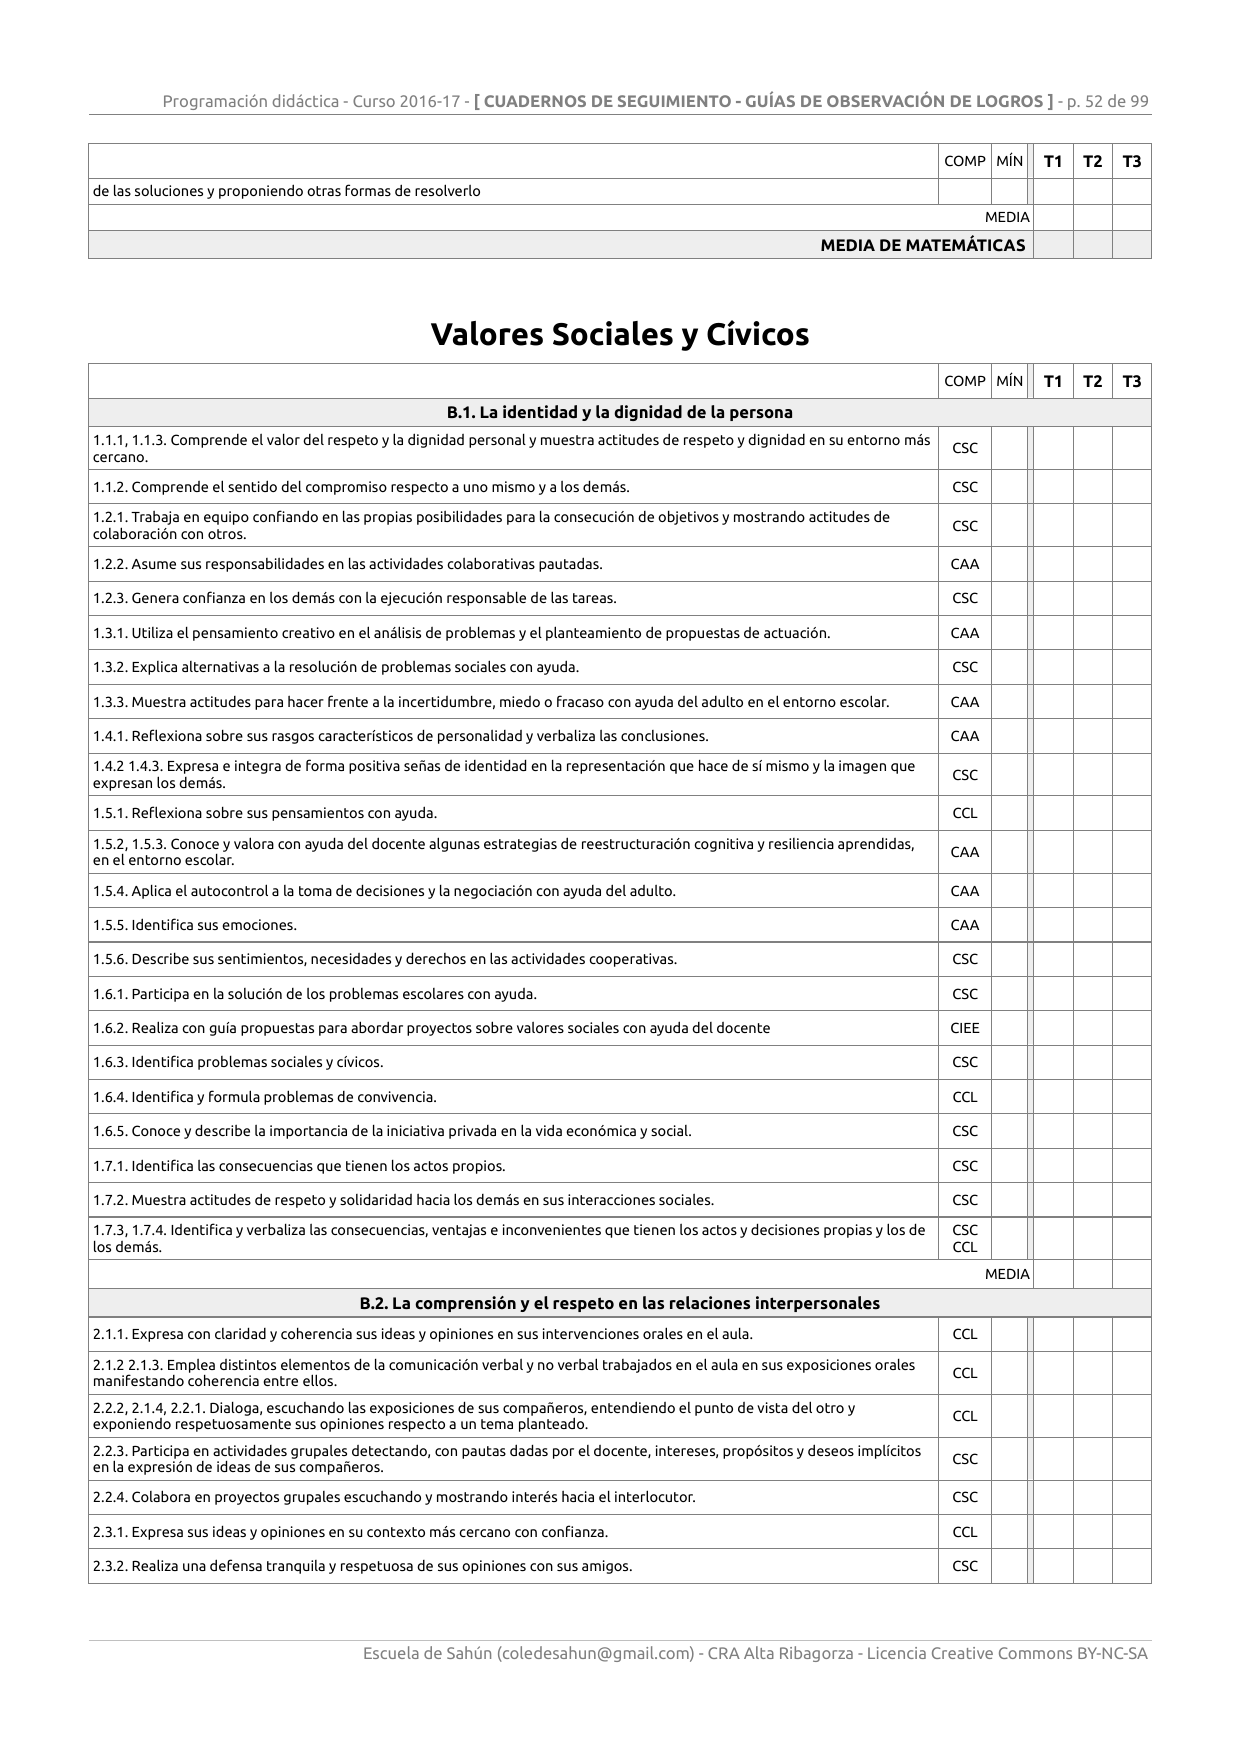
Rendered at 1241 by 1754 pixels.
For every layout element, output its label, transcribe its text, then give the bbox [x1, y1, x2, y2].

table_cell [1034, 1218, 1073, 1259]
table_cell [1028, 1352, 1033, 1394]
table_cell [1074, 831, 1112, 873]
table_cell [1028, 977, 1033, 1010]
table_header T2 [1074, 364, 1112, 397]
table_cell [992, 754, 1027, 795]
table_cell [1113, 719, 1151, 752]
table_cell [992, 1080, 1027, 1113]
table_cell [1034, 582, 1073, 615]
table_cell [1113, 796, 1151, 830]
table_cell [1113, 650, 1151, 684]
table_cell CSC [939, 1149, 991, 1182]
table_cell [1074, 943, 1112, 976]
table_cell [1113, 1260, 1151, 1288]
table_cell [992, 685, 1027, 718]
table_cell 2.3.2. Realiza una defensa tranquila y respetuosa de sus opiniones con sus amigos. [89, 1549, 938, 1583]
table_cell [1034, 650, 1073, 684]
table_cell [1028, 908, 1033, 941]
table_cell [1034, 1395, 1073, 1437]
table_cell [1028, 685, 1033, 718]
table_cell [1113, 582, 1151, 615]
table_cell [1034, 1481, 1073, 1514]
table_cell [1074, 1114, 1112, 1148]
table_cell [1113, 1318, 1151, 1351]
table_cell [992, 874, 1027, 907]
table_cell [1028, 754, 1033, 795]
table_cell B.2. La comprensión y el respeto en las relaciones interpersonales [89, 1289, 1151, 1316]
table_cell de las soluciones y proponiendo otras formas de resolverlo [89, 179, 938, 204]
table_cell CSC [939, 943, 991, 976]
table_cell [1034, 179, 1073, 204]
table_cell [1028, 1395, 1033, 1437]
table_cell CAA [939, 547, 991, 581]
table_cell [1034, 1515, 1073, 1548]
table_cell [992, 1515, 1027, 1548]
table_cell 2.3.1. Expresa sus ideas y opiniones en su contexto más cercano con confianza. [89, 1515, 938, 1548]
table_cell [1113, 1080, 1151, 1113]
table_cell [1074, 1352, 1112, 1394]
table_cell B.1. La identidad y la dignidad de la persona [89, 399, 1151, 426]
table_cell [1113, 1183, 1151, 1216]
table_cell 1.1.1, 1.1.3. Comprende el valor del respeto y la dignidad personal y muestra actitudes de respeto y dignidad en su entorno más cercano. [89, 427, 938, 469]
table_cell [1113, 470, 1151, 503]
table_cell [1028, 874, 1033, 907]
table_cell [1034, 1046, 1073, 1079]
table_cell [992, 1183, 1027, 1216]
table_cell [1113, 1114, 1151, 1148]
table_cell [1034, 1114, 1073, 1148]
table_cell [1028, 1438, 1033, 1479]
table_cell [1028, 1149, 1033, 1182]
table_cell [1028, 943, 1033, 976]
table_cell [992, 719, 1027, 752]
table_cell [1028, 650, 1033, 684]
table_cell CSC [939, 504, 991, 546]
table_cell [1074, 504, 1112, 546]
table_cell [1113, 908, 1151, 941]
table_cell MEDIA [89, 1260, 1033, 1288]
table_cell CSC [939, 650, 991, 684]
table_cell [1113, 1481, 1151, 1514]
table_cell CSC [939, 1046, 991, 1079]
table_cell [1074, 616, 1112, 649]
table_cell [1113, 943, 1151, 976]
table_cell [1028, 1183, 1033, 1216]
table_cell [1034, 719, 1073, 752]
table_cell [1034, 1318, 1073, 1351]
table_cell [992, 427, 1027, 469]
table_cell [992, 1438, 1027, 1479]
table_cell [1034, 616, 1073, 649]
table_cell [1028, 1318, 1033, 1351]
table_header T3 [1113, 144, 1151, 177]
table_cell [1034, 1011, 1073, 1044]
table_cell 1.7.3, 1.7.4. Identifica y verbaliza las consecuencias, ventajas e inconvenientes que tienen los actos y decisiones propias y los de los demás. [89, 1218, 938, 1259]
table_cell [1074, 205, 1112, 230]
table_cell CAA [939, 874, 991, 907]
table_cell [1028, 582, 1033, 615]
table_cell CAA [939, 685, 991, 718]
table_cell CSC [939, 1438, 991, 1479]
table_cell [992, 1481, 1027, 1514]
table_cell [992, 977, 1027, 1010]
table_cell [1034, 1080, 1073, 1113]
table_cell 1.1.2. Comprende el sentido del compromiso respecto a uno mismo y a los demás. [89, 470, 938, 503]
table_cell [992, 504, 1027, 546]
table_header MÍN [992, 144, 1027, 177]
table_cell [1113, 831, 1151, 873]
table_cell [1034, 427, 1073, 469]
table_cell CIEE [939, 1011, 991, 1044]
table_cell [1028, 470, 1033, 503]
table_cell [1113, 231, 1151, 258]
table_cell [1113, 1011, 1151, 1044]
table_cell [1028, 719, 1033, 752]
table_cell [1074, 179, 1112, 204]
table_cell MEDIA [89, 205, 1033, 230]
table_cell 1.6.5. Conoce y describe la importancia de la iniciativa privada en la vida económica y social. [89, 1114, 938, 1148]
table_cell [1034, 1149, 1073, 1182]
table_cell [1034, 547, 1073, 581]
table_header MÍN [992, 364, 1027, 397]
table_cell [1074, 796, 1112, 830]
table_cell [1028, 179, 1033, 204]
table_cell [1034, 685, 1073, 718]
table_cell [992, 831, 1027, 873]
table_cell [1034, 1260, 1073, 1288]
table_cell CAA [939, 616, 991, 649]
table_cell [1028, 427, 1033, 469]
table_cell [1113, 1046, 1151, 1079]
table_cell 1.5.1. Reflexiona sobre sus pensamientos con ayuda. [89, 796, 938, 830]
table_cell 2.1.2 2.1.3. Emplea distintos elementos de la comunicación verbal y no verbal trabajados en el aula en sus exposiciones orales manifestando coherencia entre ellos. [89, 1352, 938, 1394]
table_cell [1074, 1183, 1112, 1216]
table_cell [1113, 1549, 1151, 1583]
table_cell [1113, 179, 1151, 204]
table_cell CSC [939, 427, 991, 469]
table_cell [1113, 754, 1151, 795]
table_header T1 [1034, 144, 1073, 177]
table_cell [1028, 547, 1033, 581]
table_cell MEDIA DE MATEMÁTICAS [89, 231, 1033, 258]
table_cell [992, 179, 1027, 204]
table_cell 2.1.1. Expresa con claridad y coherencia sus ideas y opiniones en sus intervenciones orales en el aula. [89, 1318, 938, 1351]
table_cell CCL [939, 1352, 991, 1394]
table_cell 2.2.2, 2.1.4, 2.2.1. Dialoga, escuchando las exposiciones de sus compañeros, entendiendo el punto de vista del otro y exponiendo respetuosamente sus opiniones respecto a un tema planteado. [89, 1395, 938, 1437]
table_cell [1074, 874, 1112, 907]
table_cell [1034, 908, 1073, 941]
table_cell [1113, 1352, 1151, 1394]
table_cell CSC [939, 754, 991, 795]
table_cell [1028, 1114, 1033, 1148]
table_cell CSC [939, 1549, 991, 1583]
table_cell [1113, 616, 1151, 649]
table_header T1 [1034, 364, 1073, 397]
table_cell [1074, 719, 1112, 752]
table_cell 1.2.1. Trabaja en equipo confiando en las propias posibilidades para la consecución de objetivos y mostrando actitudes de colaboración con otros. [89, 504, 938, 546]
table_cell CSC [939, 582, 991, 615]
table_cell CAA [939, 831, 991, 873]
table_cell [1034, 943, 1073, 976]
table_cell 1.7.2. Muestra actitudes de respeto y solidaridad hacia los demás en sus interacciones sociales. [89, 1183, 938, 1216]
table_cell [1113, 874, 1151, 907]
table_cell 1.6.1. Participa en la solución de los problemas escolares con ayuda. [89, 977, 938, 1010]
table_cell [1074, 1318, 1112, 1351]
table_cell [1034, 874, 1073, 907]
table_cell [1034, 231, 1073, 258]
table_cell [992, 796, 1027, 830]
table_cell 1.2.3. Genera confianza en los demás con la ejecución responsable de las tareas. [89, 582, 938, 615]
table_cell [1074, 547, 1112, 581]
table_cell [1113, 1395, 1151, 1437]
table_cell [1074, 685, 1112, 718]
table_cell 1.4.2 1.4.3. Expresa e integra de forma positiva señas de identidad en la representación que hace de sí mismo y la imagen que expresan los demás. [89, 754, 938, 795]
table_cell [1034, 796, 1073, 830]
table_cell [1034, 1438, 1073, 1479]
table_cell [1113, 427, 1151, 469]
table_cell [1074, 1149, 1112, 1182]
table_cell [992, 1352, 1027, 1394]
table_cell [1113, 504, 1151, 546]
table_cell 1.6.4. Identifica y formula problemas de convivencia. [89, 1080, 938, 1113]
table_cell [1074, 1011, 1112, 1044]
table_cell CSC CCL [939, 1218, 991, 1259]
table_cell [1074, 1549, 1112, 1583]
table_cell [1028, 1046, 1033, 1079]
table_cell 1.4.1. Reflexiona sobre sus rasgos característicos de personalidad y verbaliza las conclusiones. [89, 719, 938, 752]
table_cell 1.6.3. Identifica problemas sociales y cívicos. [89, 1046, 938, 1079]
table_cell [1034, 977, 1073, 1010]
table_cell [1034, 504, 1073, 546]
table_cell [992, 1149, 1027, 1182]
table_cell CSC [939, 977, 991, 1010]
table_cell 1.3.3. Muestra actitudes para hacer frente a la incertidumbre, miedo o fracaso con ayuda del adulto en el entorno escolar. [89, 685, 938, 718]
table_cell [992, 908, 1027, 941]
table_cell 1.7.1. Identifica las consecuencias que tienen los actos propios. [89, 1149, 938, 1182]
table_cell [1074, 582, 1112, 615]
table_header [1028, 364, 1033, 397]
table_cell CSC [939, 1481, 991, 1514]
table_cell [1074, 1395, 1112, 1437]
table_cell [1074, 1515, 1112, 1548]
table_cell [1113, 1515, 1151, 1548]
table_cell CCL [939, 1318, 991, 1351]
table_cell [992, 1395, 1027, 1437]
table_cell [1034, 205, 1073, 230]
table_cell [1028, 1549, 1033, 1583]
table_cell [939, 179, 991, 204]
table_cell [992, 470, 1027, 503]
table_cell [1074, 650, 1112, 684]
table_cell [992, 1046, 1027, 1079]
table_header T3 [1113, 364, 1151, 397]
table_cell 1.5.2, 1.5.3. Conoce y valora con ayuda del docente algunas estrategias de reestructuración cognitiva y resiliencia aprendidas, en el entorno escolar. [89, 831, 938, 873]
table_header [89, 144, 938, 177]
table_header COMP [939, 144, 991, 177]
table_cell [1034, 1549, 1073, 1583]
table_cell 1.5.4. Aplica el autocontrol a la toma de decisiones y la negociación con ayuda del adulto. [89, 874, 938, 907]
table_cell CCL [939, 796, 991, 830]
table_cell [1028, 1011, 1033, 1044]
table_cell [1074, 1218, 1112, 1259]
table_cell CCL [939, 1515, 991, 1548]
table_cell [1028, 796, 1033, 830]
table_header [1028, 144, 1033, 177]
table_cell [992, 1114, 1027, 1148]
table_cell [1113, 1218, 1151, 1259]
table_cell 2.2.4. Colabora en proyectos grupales escuchando y mostrando interés hacia el interlocutor. [89, 1481, 938, 1514]
table_cell [992, 1218, 1027, 1259]
table_cell 1.6.2. Realiza con guía propuestas para abordar proyectos sobre valores sociales con ayuda del docente [89, 1011, 938, 1044]
table_cell [1028, 1481, 1033, 1514]
table_cell [1028, 504, 1033, 546]
table_cell [1074, 1046, 1112, 1079]
table_cell 1.2.2. Asume sus responsabilidades en las actividades colaborativas pautadas. [89, 547, 938, 581]
table_cell [1028, 1218, 1033, 1259]
table_cell 1.3.2. Explica alternativas a la resolución de problemas sociales con ayuda. [89, 650, 938, 684]
table_cell [992, 943, 1027, 976]
table_cell [1113, 1438, 1151, 1479]
table_cell CCL [939, 1395, 991, 1437]
table_cell 2.2.3. Participa en actividades grupales detectando, con pautas dadas por el docente, intereses, propósitos y deseos implícitos en la expresión de ideas de sus compañeros. [89, 1438, 938, 1479]
table_cell [1074, 470, 1112, 503]
table_cell CAA [939, 719, 991, 752]
table_cell [1074, 231, 1112, 258]
table_cell [992, 1011, 1027, 1044]
table_cell [1028, 1515, 1033, 1548]
table_cell [1113, 685, 1151, 718]
table_cell [992, 650, 1027, 684]
table_cell [1113, 205, 1151, 230]
table_cell [1034, 754, 1073, 795]
table_cell [1074, 908, 1112, 941]
table_cell [1034, 831, 1073, 873]
table_cell [1113, 1149, 1151, 1182]
table_cell CSC [939, 1183, 991, 1216]
table_cell 1.3.1. Utiliza el pensamiento creativo en el análisis de problemas y el planteamiento de propuestas de actuación. [89, 616, 938, 649]
table_cell [992, 547, 1027, 581]
table_cell 1.5.5. Identifica sus emociones. [89, 908, 938, 941]
table_cell [992, 616, 1027, 649]
table_cell [1074, 1438, 1112, 1479]
table_cell [992, 1318, 1027, 1351]
table_cell [1074, 1080, 1112, 1113]
table_cell CSC [939, 470, 991, 503]
table_header T2 [1074, 144, 1112, 177]
table_header COMP [939, 364, 991, 397]
table_cell [992, 582, 1027, 615]
table_cell [1113, 547, 1151, 581]
table_cell 1.5.6. Describe sus sentimientos, necesidades y derechos en las actividades cooperativas. [89, 943, 938, 976]
table_cell [1074, 427, 1112, 469]
table_cell [1034, 470, 1073, 503]
table_cell [1074, 754, 1112, 795]
table_cell [1074, 977, 1112, 1010]
table_cell CSC [939, 1114, 991, 1148]
table_cell [1034, 1352, 1073, 1394]
table_cell [1028, 1080, 1033, 1113]
table_cell [1034, 1183, 1073, 1216]
table_cell CAA [939, 908, 991, 941]
subtitle Valores Sociales y Cívicos [88, 315, 1152, 351]
table_cell [1028, 831, 1033, 873]
table_cell [1074, 1260, 1112, 1288]
table_cell [1028, 616, 1033, 649]
table_cell [1074, 1481, 1112, 1514]
table_cell [1113, 977, 1151, 1010]
table_cell [992, 1549, 1027, 1583]
table_header [89, 364, 938, 397]
table_cell CCL [939, 1080, 991, 1113]
